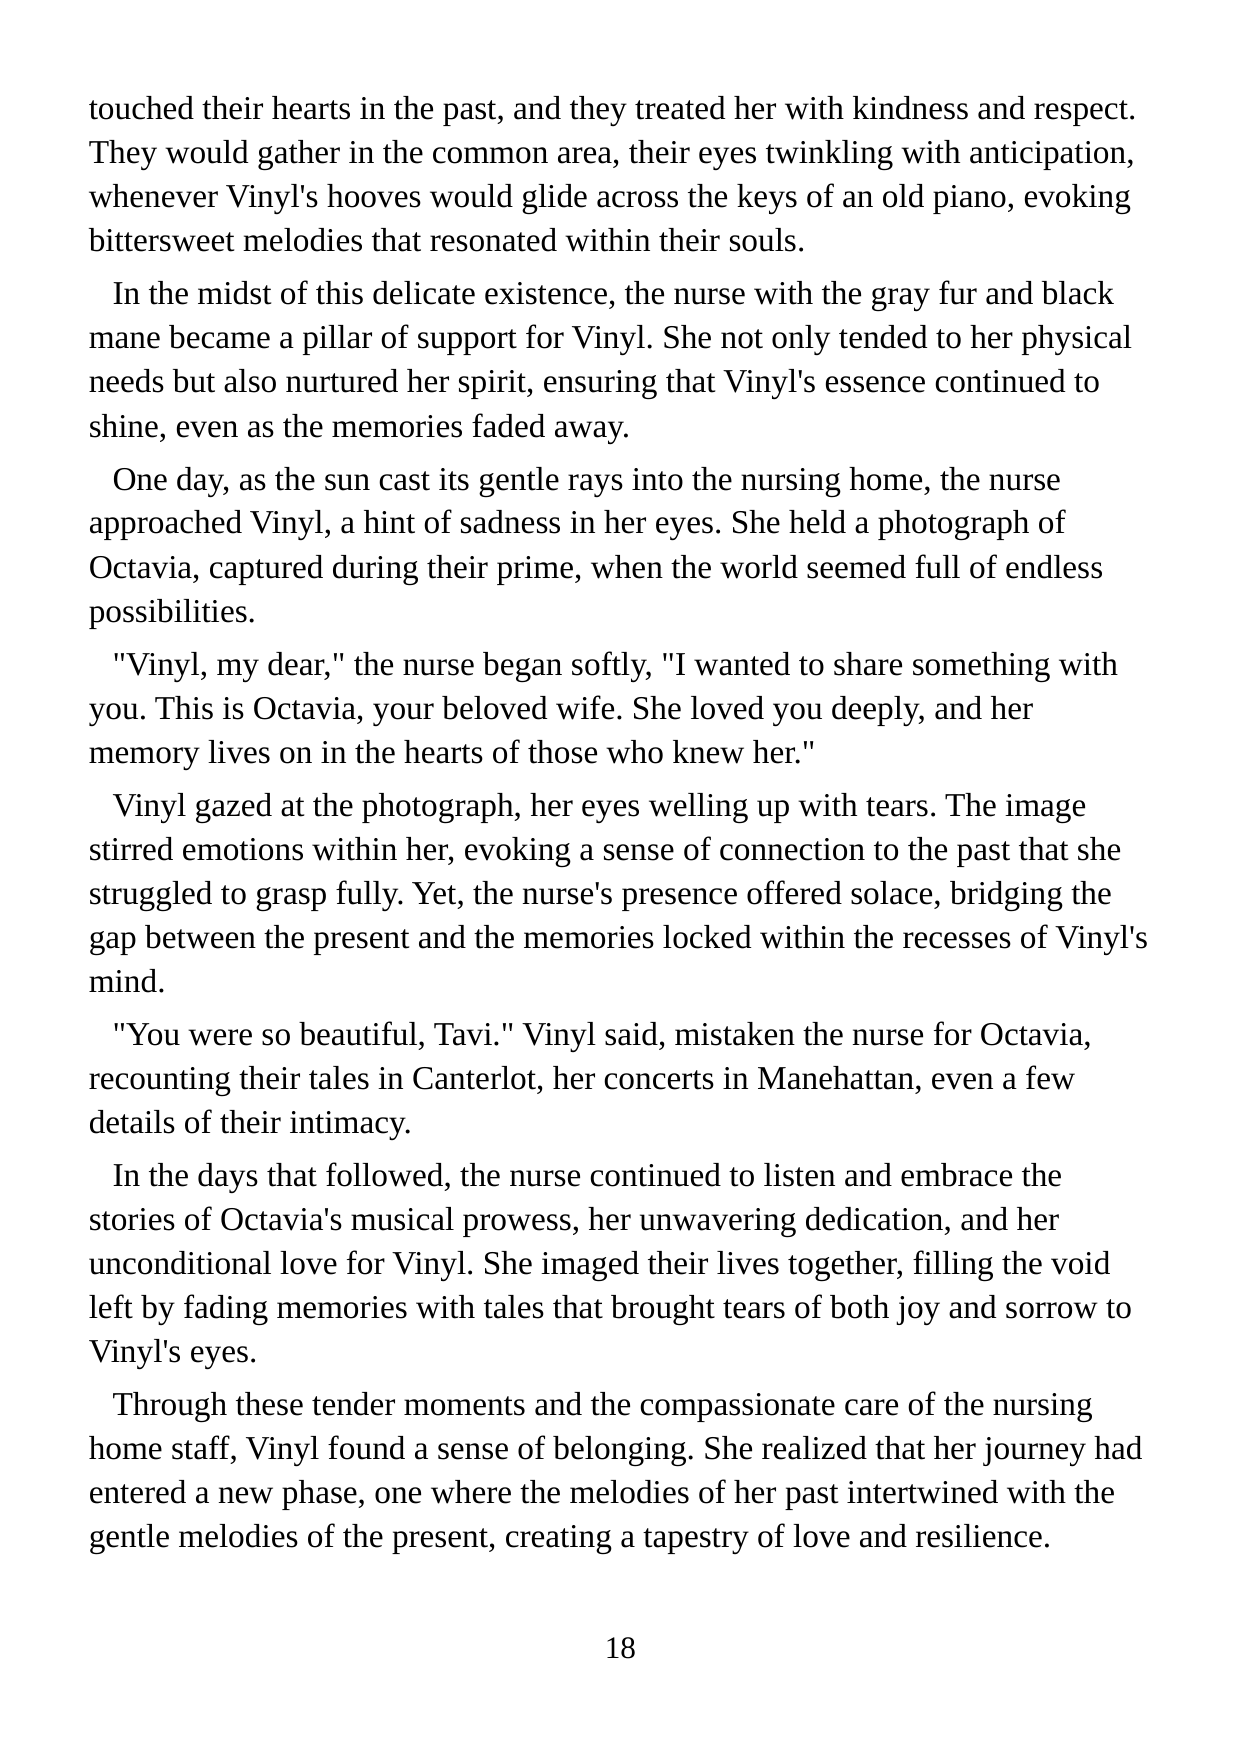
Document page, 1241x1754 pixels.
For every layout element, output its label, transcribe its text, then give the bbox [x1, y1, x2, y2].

text touched their hearts in the past, and they treated her with kindness and respect. They would gather in the common area, their eyes twinkling with anticipation, whenever Vinyl's hooves would glide across the keys of an old piano, evoking bittersweet melodies that resonated within their souls. [88, 88, 1152, 259]
text One day, as the sun cast its gentle rays into the nursing home, the nurse approached Vinyl, a hint of sadness in her eyes. She held a photograph of Octavia, captured during their prime, when the world seemed full of endless possibilities. [88, 459, 1152, 629]
text In the midst of this delicate existence, the nurse with the gray fur and black mane became a pillar of support for Vinyl. She not only tended to her physical needs but also nurtured her spirit, ensuring that Vinyl's essence continued to shine, even as the memories faded away. [88, 274, 1152, 444]
text Vinyl gazed at the photograph, her eyes welling up with tears. The image stirred emotions within her, evoking a sense of connection to the past that she struggled to grasp fully. Yet, the nurse's presence offered solace, bridging the gap between the present and the memories locked within the recesses of Vinyl's mind. [88, 785, 1152, 999]
text In the days that followed, the nurse continued to listen and embrace the stories of Octavia's musical prowess, her unwavering dedication, and her unconditional love for Vinyl. She imaged their lives together, filling the void left by fading memories with tales that brought tears of both joy and sorrow to Vinyl's eyes. [88, 1155, 1152, 1370]
text Through these tender moments and the compassionate care of the nursing home staff, Vinyl found a sense of belonging. She realized that her journey had entered a new phase, one where the melodies of her past intertwined with the gentle melodies of the present, creating a tapestry of love and resilience. [88, 1384, 1152, 1555]
text "You were so beautiful, Tavi." Vinyl said, mistaken the nurse for Octavia, recounting their tales in Canterlot, her concerts in Manehattan, even a few details of their intimacy. [88, 1014, 1152, 1141]
text "Vinyl, my dear," the nurse began softly, "I wanted to share something with you. This is Octavia, your beloved wife. She loved you deeply, and her memory lives on in the hearts of those who knew her." [88, 644, 1152, 770]
